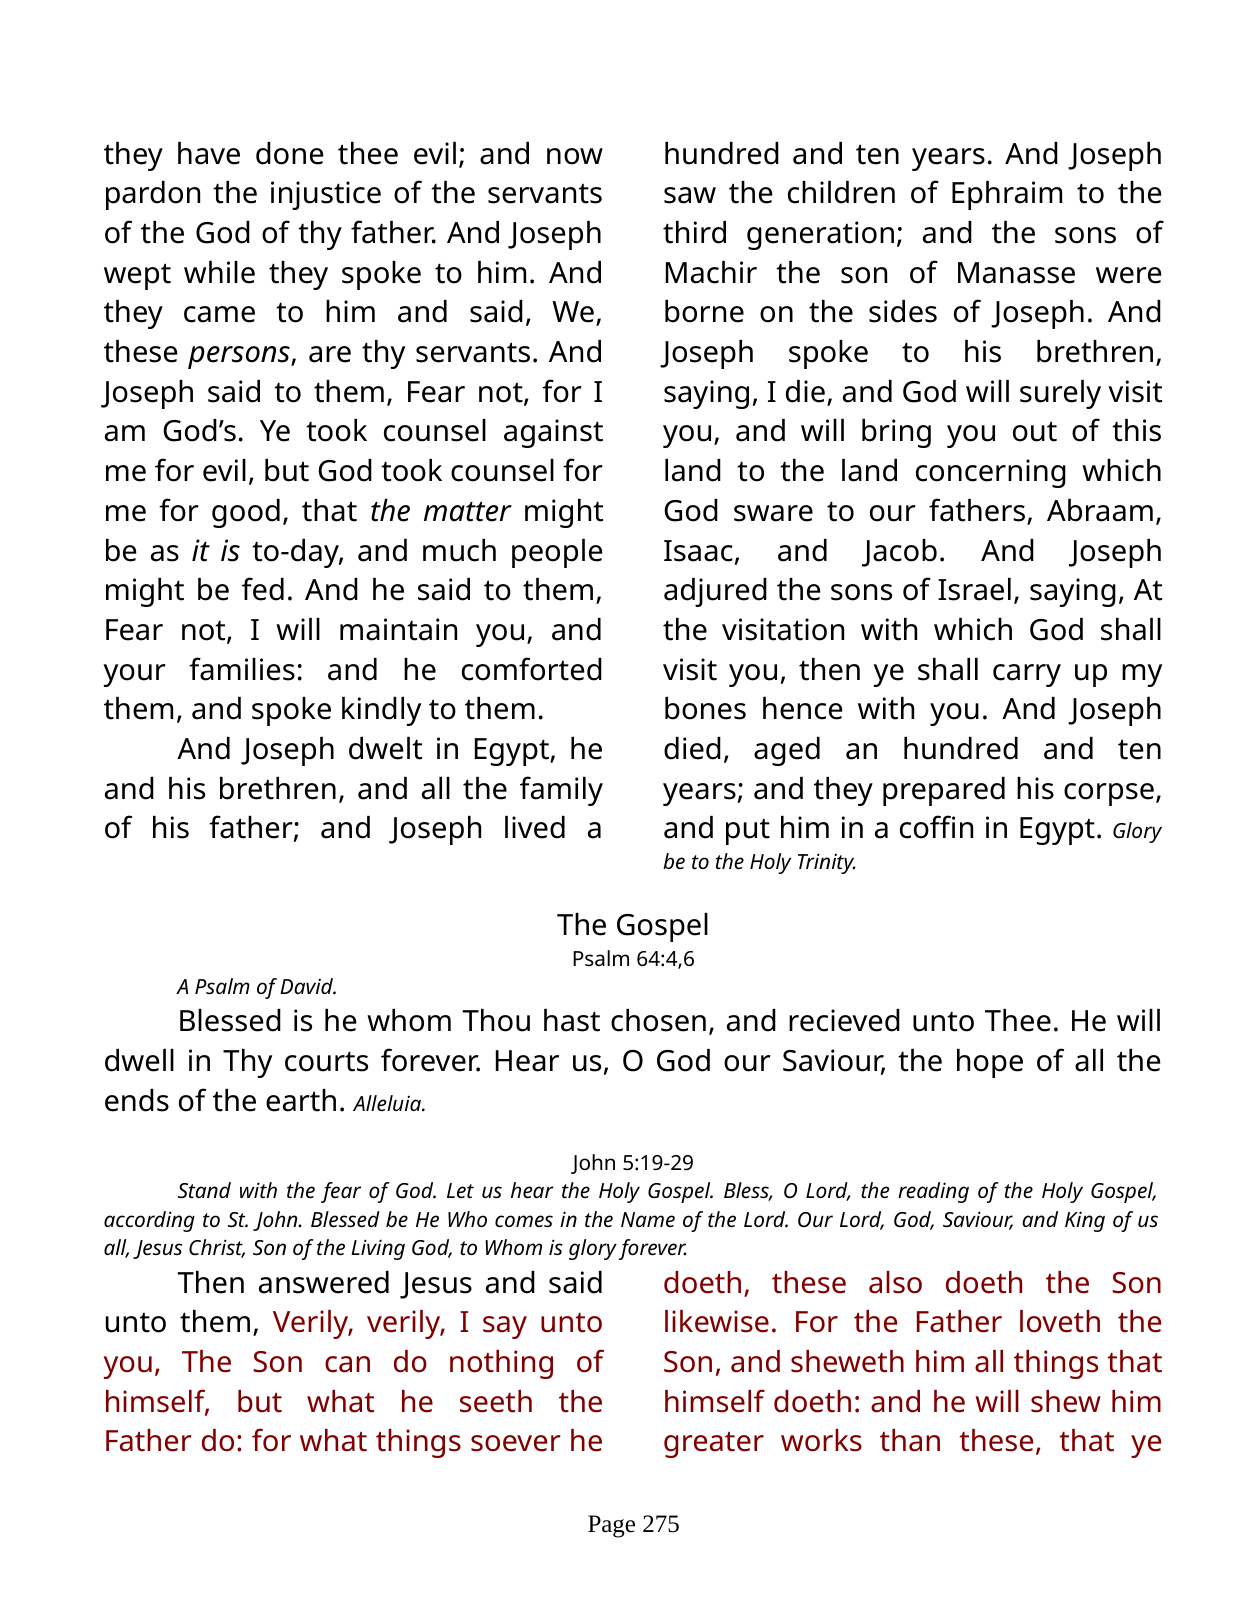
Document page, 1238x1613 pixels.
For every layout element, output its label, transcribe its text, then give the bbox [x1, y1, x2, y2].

text doeth, these also doeth the Son likewise. For the Father loveth the Son, and sheweth him all things that himself doeth: and he will shew him greater works than these, that ye [663, 1262, 1163, 1460]
text John 5:19-29 [103, 1148, 1163, 1177]
text Blessed is he whom Thou hast chosen, and recieved unto Thee. He will dwell in Thy courts forever. Hear us, O God our Saviour, the hope of all the ends of the earth. Alleluia. [103, 1001, 1163, 1120]
text they have done thee evil; and now pardon the injustice of the servants of the God of thy father. And Joseph wept while they spoke to him. And they came to him and said, We, these persons, are thy servants. And Joseph said to them, Fear not, for I am God’s. Ye took counsel against me for evil, but God took counsel for me for good, that the matter might be as it is to-day, and much people might be fed. And he said to them, Fear not, I will maintain you, and your families: and he comforted them, and spoke kindly to them. [103, 133, 604, 728]
text Stand with the fear of God. Let us hear the Holy Gospel. Bless, O Lord, the reading of the Holy Gospel, according to St. John. Blessed be He Who comes in the Name of the Lord. Our Lord, God, Saviour, and King of us all, Jesus Christ, Son of the Living God, to Whom is glory forever. [103, 1177, 1163, 1262]
text Then answered Jesus and said unto them, Verily, verily, I say unto you, The Son can do nothing of himself, but what he seeth the Father do: for what things soever he [103, 1262, 604, 1460]
text A Psalm of David. [103, 972, 1163, 1001]
text The Gospel [103, 904, 1163, 944]
text hundred and ten years. And Joseph saw the children of Ephraim to the third generation; and the sons of Machir the son of Manasse were borne on the sides of Joseph. And Joseph spoke to his brethren, saying, I die, and God will surely visit you, and will bring you out of this land to the land concerning which God sware to our fathers, Abraam, Isaac, and Jacob. And Joseph adjured the sons of Israel, saying, At the visitation with which God shall visit you, then ye shall carry up my bones hence with you. And Joseph died, aged an hundred and ten years; and they prepared his corpse, and put him in a coffin in Egypt. Glory be to the Holy Trinity. [663, 133, 1163, 876]
text Psalm 64:4,6 [103, 944, 1163, 972]
text And Joseph dwelt in Egypt, he and his brethren, and all the family of his father; and Joseph lived a [103, 728, 604, 847]
